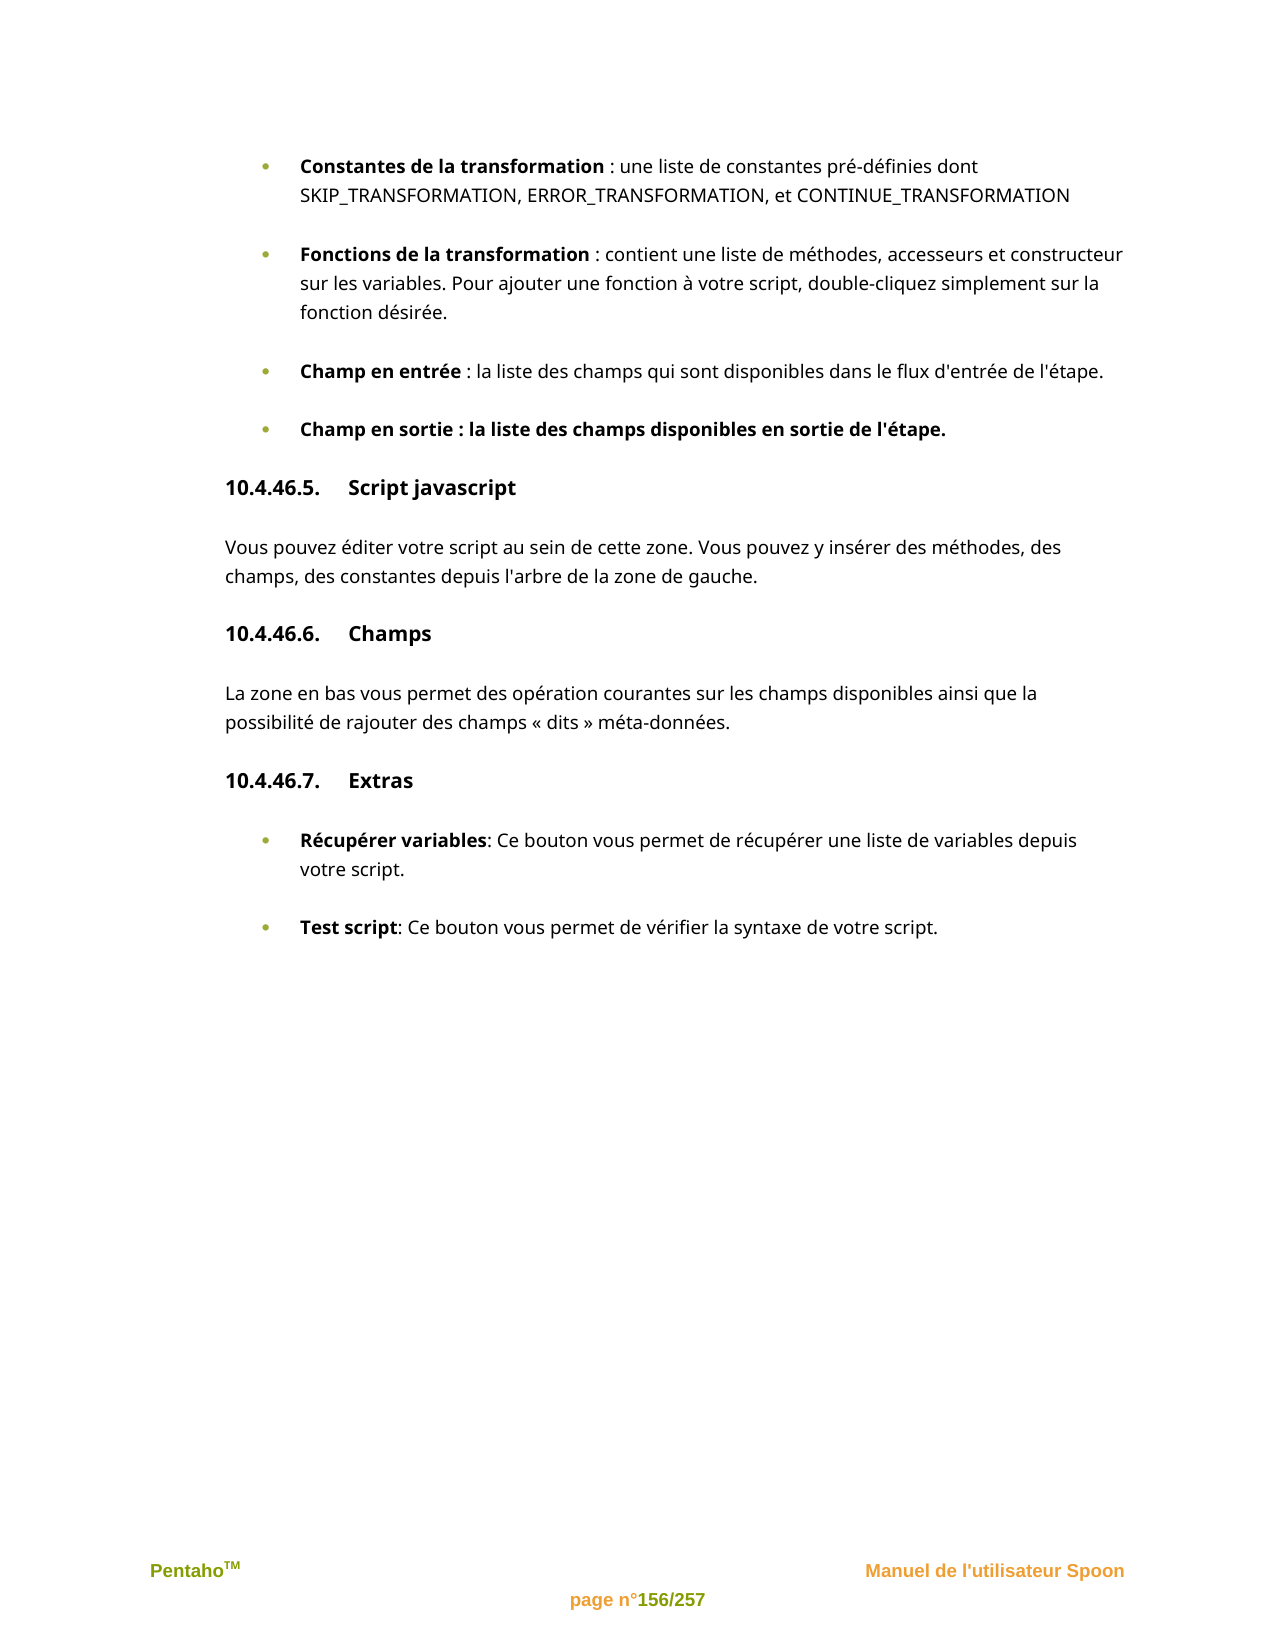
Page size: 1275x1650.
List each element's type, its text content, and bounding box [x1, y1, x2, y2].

text Vous pouvez éditer votre script au sein de cette zone. Vous pouvez y insérer des méthodes, des champs, des constantes depuis l'arbre de la zone de gauche. [225, 531, 1125, 589]
subtitle Champs [225, 618, 1125, 648]
list Constantes de la transformation : une liste de constantes pré-définies dont SKIP_TRANSFORMATION, ERROR_TRANSFORMATION, et CONTINUE_TRANSFORMATION [262, 150, 1125, 208]
list Test script: Ce bouton vous permet de vérifier la syntaxe de votre script. [262, 911, 1125, 941]
list Champ en sortie : la liste des champs disponibles en sortie de l'étape. [262, 413, 1125, 443]
subtitle Extras [225, 765, 1125, 794]
list Fonctions de la transformation : contient une liste de méthodes, accesseurs et constructeur sur les variables. Pour ajouter une fonction à votre script, double-cliquez simplement sur la fonction désirée. [262, 238, 1125, 325]
subtitle Script javascript [225, 472, 1125, 501]
list Champ en entrée : la liste des champs qui sont disponibles dans le flux d'entrée de l'étape. [262, 355, 1125, 384]
list Récupérer variables: Ce bouton vous permet de récupérer une liste de variables depuis votre script. [262, 824, 1125, 882]
text La zone en bas vous permet des opération courantes sur les champs disponibles ainsi que la possibilité de rajouter des champs « dits » méta-données. [225, 677, 1125, 736]
